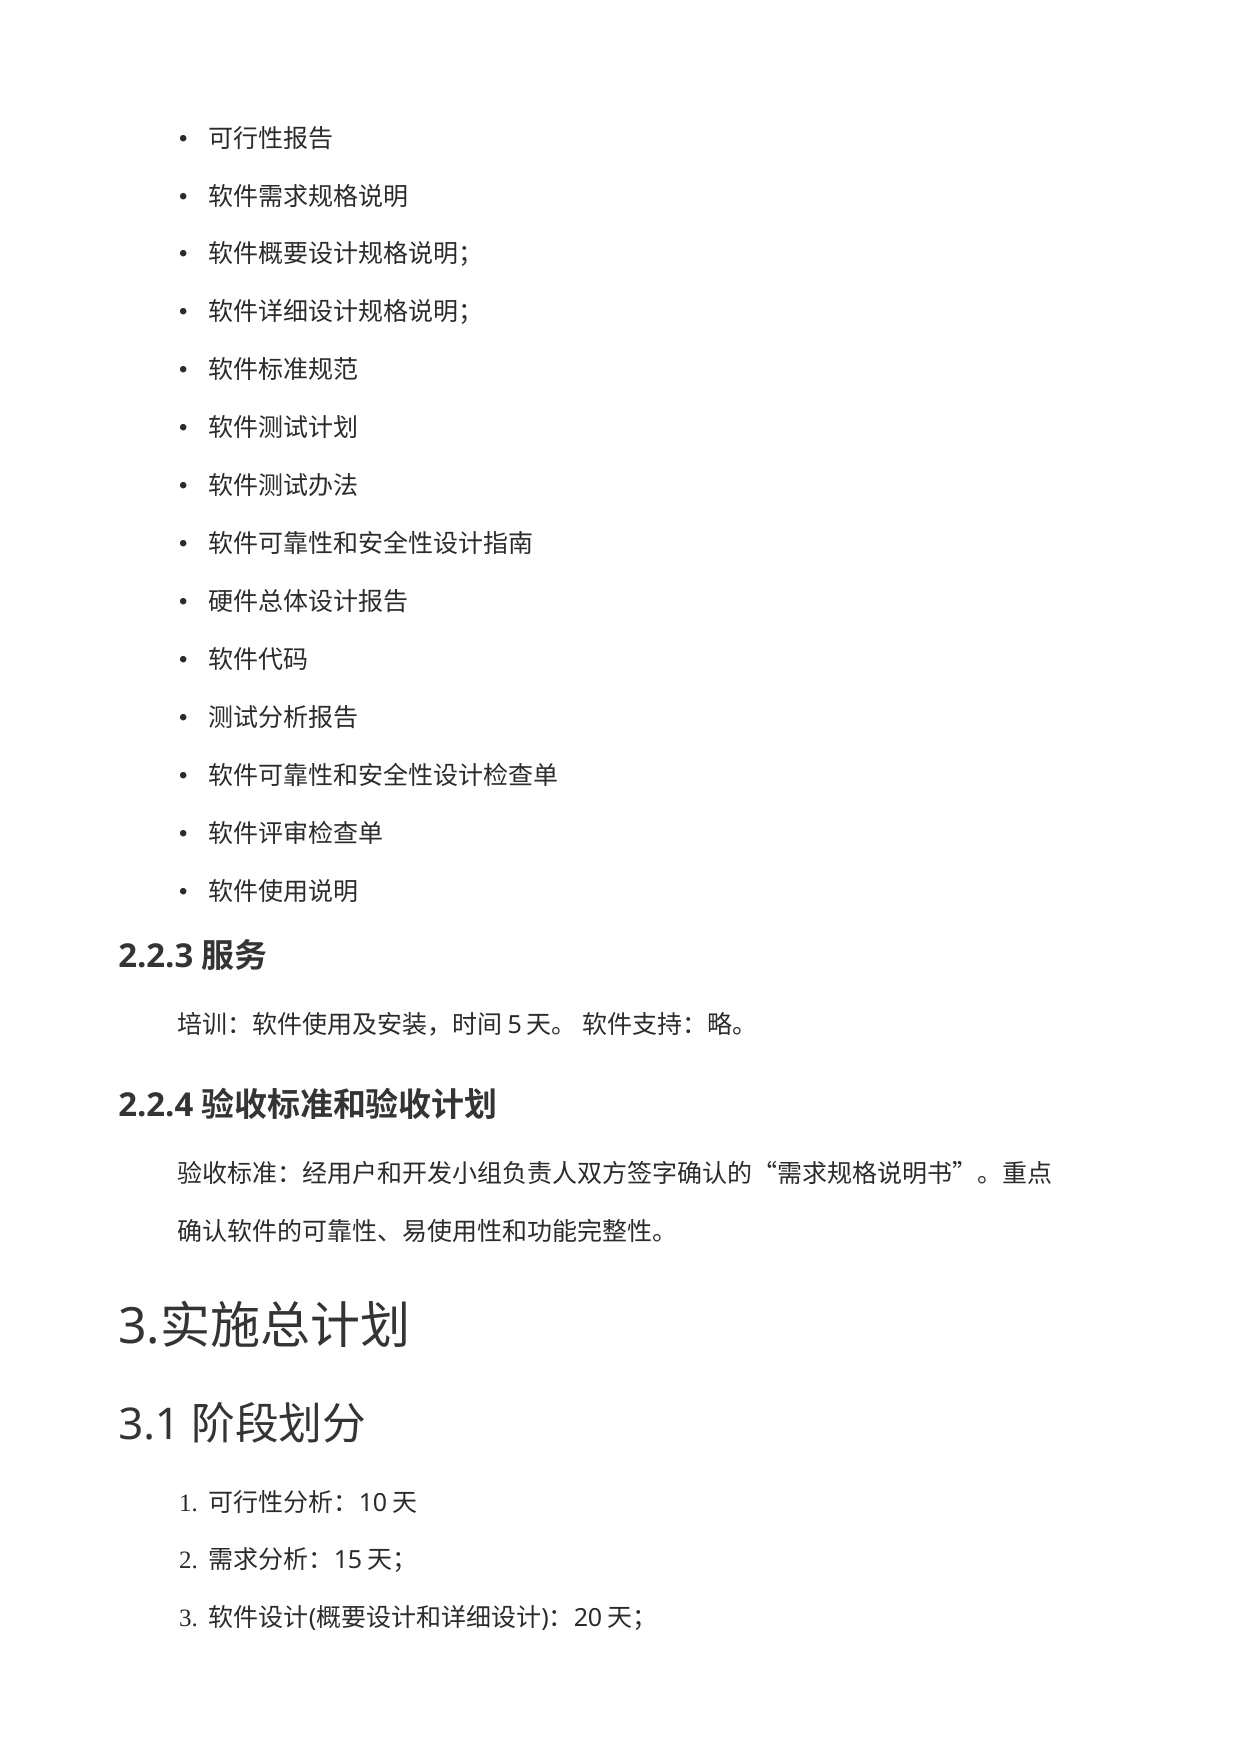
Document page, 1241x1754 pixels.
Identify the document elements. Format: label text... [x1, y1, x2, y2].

list 软件评审检查单 [179, 813, 1063, 849]
subtitle 2.2.4 验收标准和验收计划 [118, 1078, 1122, 1126]
list 软件详细设计规格说明； [179, 292, 1063, 328]
list 软件需求规格说明 [179, 176, 1063, 212]
list 软件可靠性和安全性设计指南 [179, 523, 1063, 560]
list 软件测试计划 [179, 408, 1063, 444]
list 可行性分析：10天 [179, 1482, 1063, 1518]
list 可行性报告 [179, 118, 1063, 154]
text 验收标准：经用户和开发小组负责人双方签字确认的“需求规格说明书”。重点确认软件的可靠性、易使用性和功能完整性。 [177, 1154, 1063, 1248]
list 硬件总体设计报告 [179, 581, 1063, 618]
subtitle 3.1 阶段划分 [118, 1389, 1122, 1452]
list 软件概要设计规格说明； [179, 234, 1063, 270]
subtitle 2.2.3 服务 [118, 929, 1122, 977]
text 培训：软件使用及安装，时间5天。 软件支持：略。 [177, 1005, 1063, 1041]
subtitle 3.实施总计划 [118, 1285, 1122, 1358]
list 测试分析报告 [179, 697, 1063, 733]
list 软件代码 [179, 639, 1063, 676]
list 软件标准规范 [179, 350, 1063, 386]
list 软件使用说明 [179, 871, 1063, 907]
list 需求分析：15天； [179, 1540, 1063, 1576]
list 软件可靠性和安全性设计检查单 [179, 755, 1063, 791]
list 软件测试办法 [179, 466, 1063, 502]
list 软件设计(概要设计和详细设计)：20天； [179, 1598, 1063, 1634]
